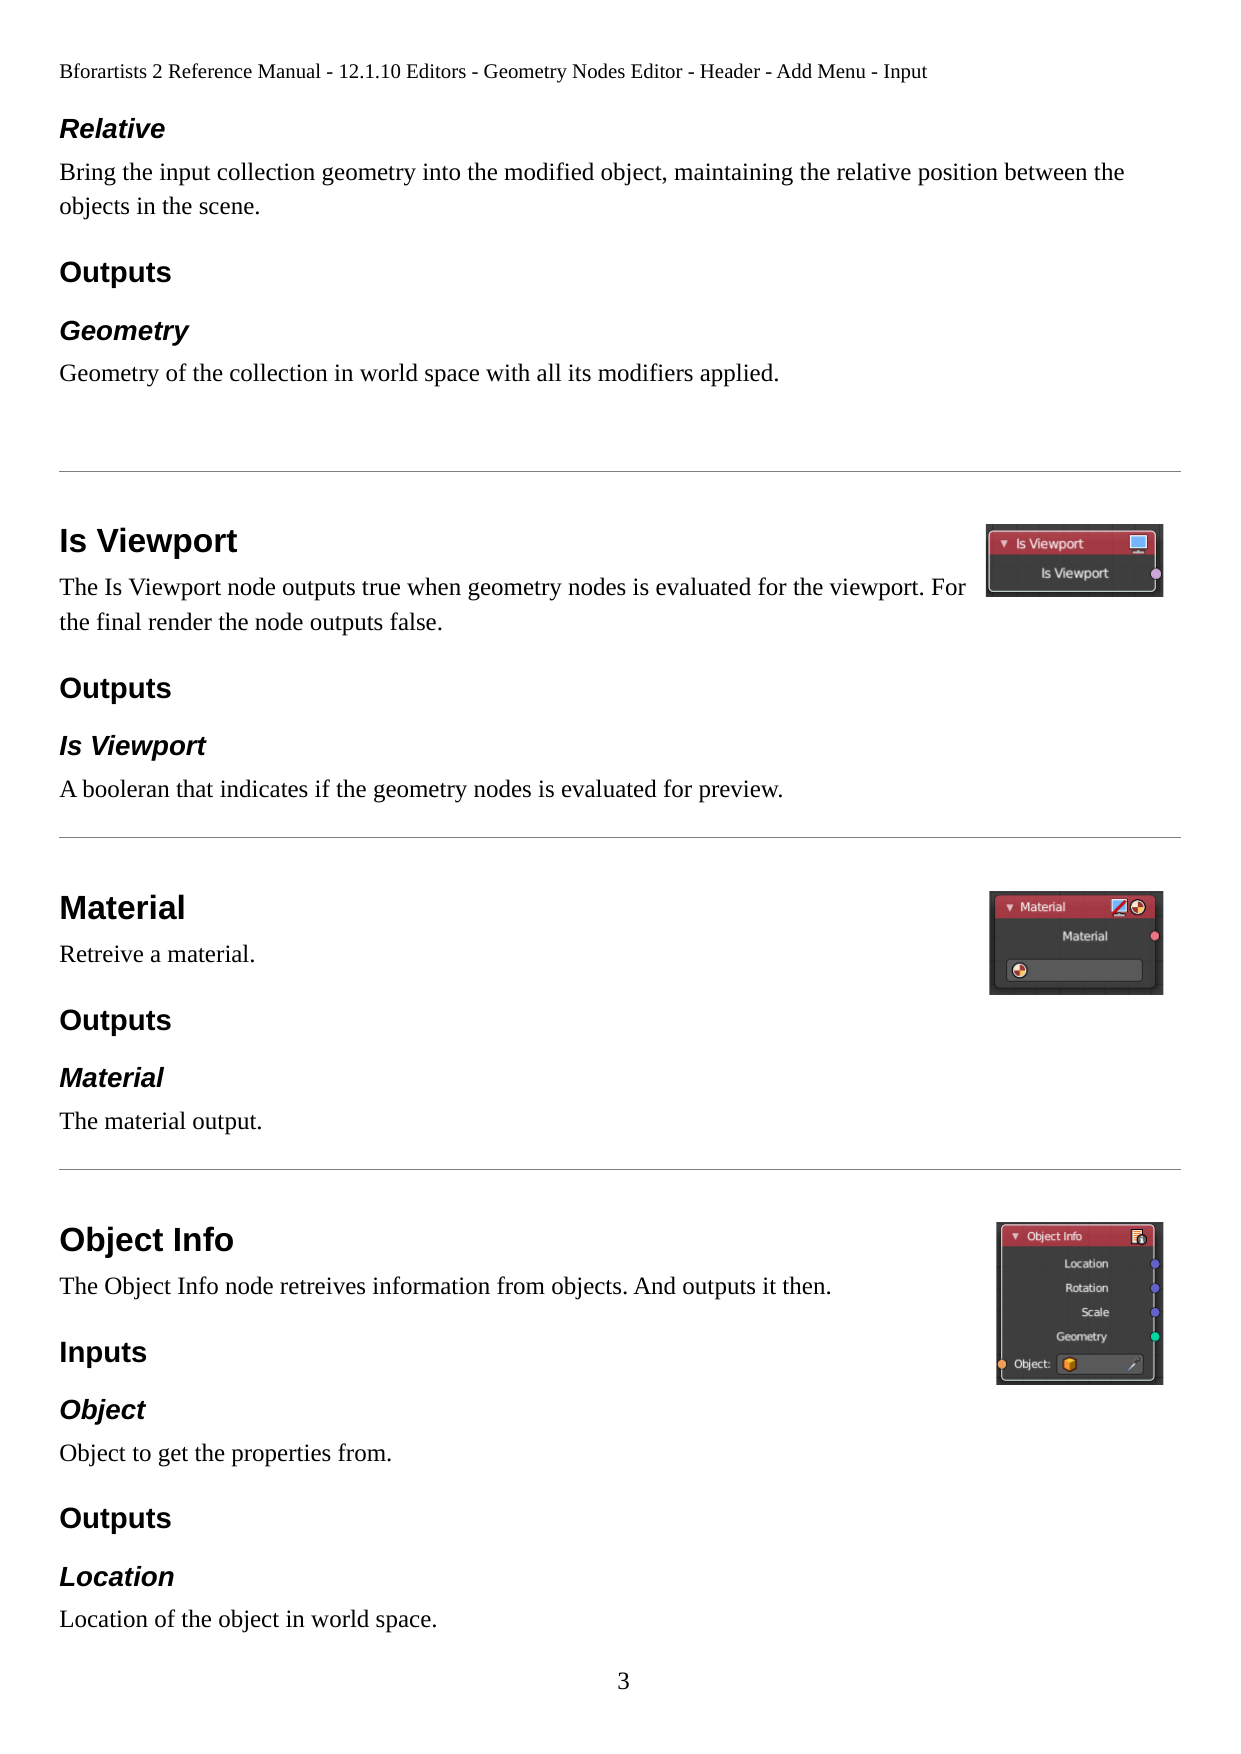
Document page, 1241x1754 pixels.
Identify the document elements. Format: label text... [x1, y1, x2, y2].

text The Is Viewport node outputs true when geometry nodes is evaluated for the viewport. For the final render the node outputs false. [59, 572, 1181, 636]
text Retreive a material. [59, 939, 989, 968]
text Location of the object in world space. [59, 1604, 1181, 1633]
text A booleran that indicates if the geometry nodes is evaluated for preview. [59, 774, 1181, 802]
text The material output. [59, 1106, 1181, 1134]
text Object to get the properties from. [59, 1438, 1181, 1466]
subtitle [1164, 1334, 1181, 1368]
subtitle Material [59, 888, 1181, 926]
picture [985, 524, 1164, 597]
picture [996, 1222, 1164, 1385]
text [1164, 939, 1181, 968]
subtitle Object Info [59, 1220, 1181, 1258]
subtitle Geometry [59, 314, 1181, 346]
subtitle Outputs [59, 1003, 1181, 1036]
subtitle Material [59, 1061, 1181, 1093]
subtitle Relative [59, 113, 1181, 144]
subtitle Is Viewport [59, 521, 1181, 560]
subtitle Is Viewport [59, 729, 1181, 761]
subtitle Outputs [59, 671, 1181, 704]
text Geometry of the collection in world space with all its modifiers applied. [59, 358, 1181, 387]
subtitle Object [59, 1393, 1181, 1425]
text Bring the input collection geometry into the modified object, maintaining the relative position between the objects in the scene. [59, 157, 1181, 220]
subtitle Outputs [59, 1501, 1181, 1535]
picture [989, 891, 1164, 995]
subtitle Location [59, 1560, 1181, 1592]
subtitle Inputs [59, 1334, 996, 1368]
subtitle Outputs [59, 255, 1181, 289]
text The Object Info node retreives information from objects. And outputs it then. [59, 1271, 996, 1300]
